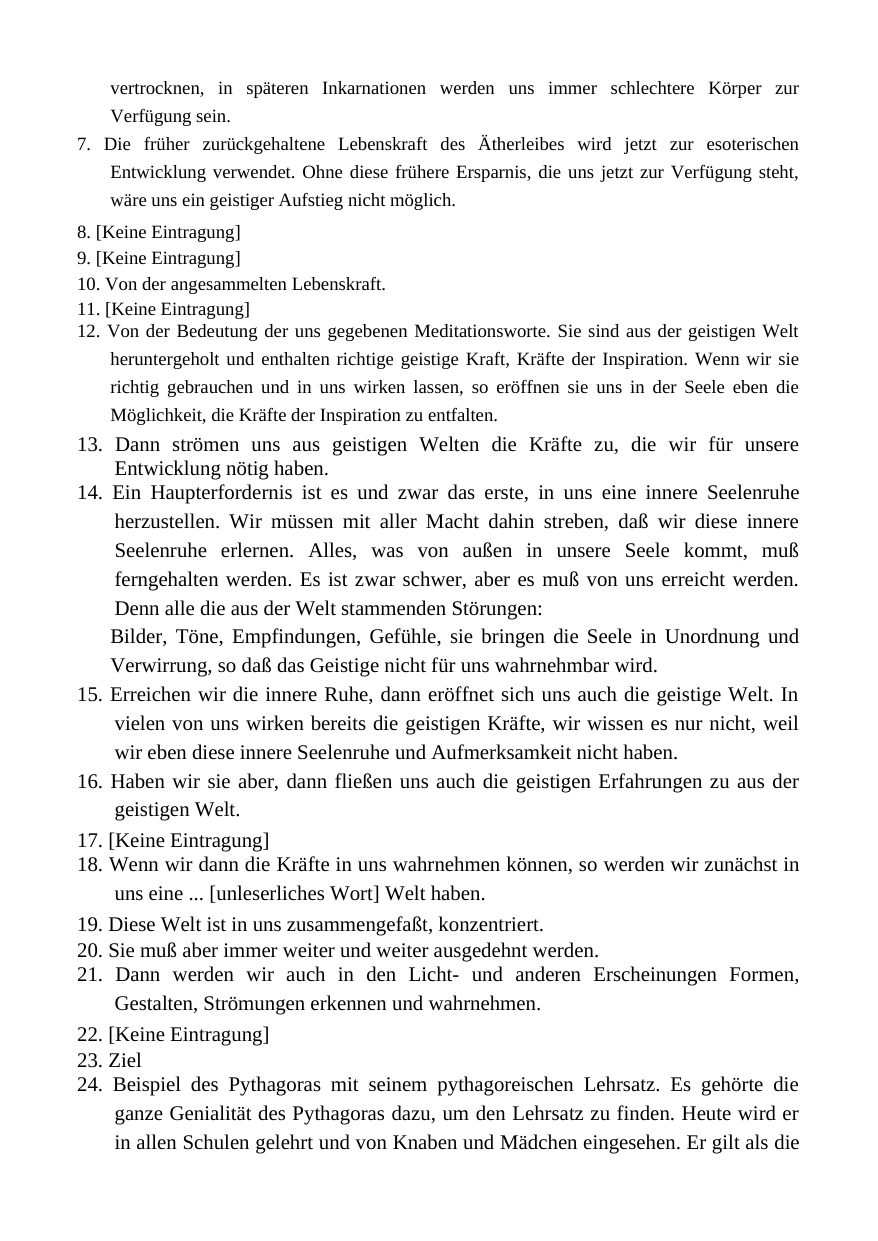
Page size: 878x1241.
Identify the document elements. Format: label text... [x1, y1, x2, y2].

text 24. Beispiel des Pythagoras mit seinem pythagoreischen Lehrsatz. Es gehörte die ganze Genialität des Pythagoras dazu, um den Lehrsatz zu finden. Heute wird er in allen Schulen gelehrt und von Knaben und Mädchen eingesehen. Er gilt als die [77, 1072, 800, 1154]
text 10. Von der angesammelten Lebenskraft. [77, 272, 800, 294]
text 16. Haben wir sie aber, dann fließen uns auch die geistigen Erfahrungen zu aus der geistigen Welt. [77, 768, 800, 821]
text 23. Ziel [77, 1048, 800, 1072]
text 22. [Keine Eintragung] [77, 1022, 800, 1046]
text 15. Erreichen wir die innere Ruhe, dann eröffnet sich uns auch die geistige Welt. In vielen von uns wirken bereits die geistigen Kräfte, wir wissen es nur nicht, weil wir eben diese innere Seelenruhe und Aufmerksamkeit nicht haben. [77, 682, 800, 764]
text 9. [Keine Eintragung] [77, 247, 800, 268]
text 20. Sie muß aber immer weiter und weiter ausgedehnt werden. [77, 938, 800, 962]
text 14. Ein Haupterfordernis ist es und zwar das erste, in uns eine innere Seelenruhe herzustellen. Wir müssen mit aller Macht dahin streben, daß wir diese innere Seelenruhe erlernen. Alles, was von außen in unsere Seele kommt, muß ferngehalten werden. Es ist zwar schwer, aber es muß von uns erreicht werden. Denn alle die aus der Welt stammenden Störungen: [77, 480, 800, 619]
text 18. Wenn wir dann die Kräfte in uns wahrnehmen können, so werden wir zunächst in uns eine ... [unleserliches Wort] Welt haben. [77, 852, 800, 905]
text Bilder, Töne, Empfindungen, Gefühle, sie bringen die Seele in Unordnung und Verwirrung, so daß das Geistige nicht für uns wahrnehmbar wird. [110, 624, 800, 677]
text 19. Diese Welt ist in uns zusammengefaßt, konzentriert. [77, 912, 800, 936]
text 11. [Keine Eintragung] [77, 298, 800, 320]
text vertrocknen, in späteren Inkarnationen werden uns immer schlechtere Körper zur Verfügung sein. [77, 77, 800, 126]
text 21. Dann werden wir auch in den Licht- und anderen Erscheinungen Formen, Gestalten, Strömungen erkennen und wahrnehmen. [77, 962, 800, 1015]
text 12. Von der Bedeutung der uns gegebenen Meditationsworte. Sie sind aus der geistigen Welt heruntergeholt und enthalten richtige geistige Kraft, Kräfte der Inspiration. Wenn wir sie richtig gebrauchen und in uns wirken lassen, so eröffnen sie uns in der Seele eben die Möglichkeit, die Kräfte der Inspiration zu entfalten. [77, 320, 800, 425]
text 8. [Keine Eintragung] [77, 221, 800, 243]
text 7. Die früher zurückgehaltene Lebenskraft des Ätherleibes wird jetzt zur esoterischen Entwicklung verwendet. Ohne diese frühere Ersparnis, die uns jetzt zur Verfügung steht, wäre uns ein geistiger Aufstieg nicht möglich. [77, 133, 800, 210]
text 13. Dann strömen uns aus geistigen Welten die Kräfte zu, die wir für unsere Entwicklung nötig haben. [77, 432, 800, 480]
text 17. [Keine Eintragung] [77, 828, 800, 852]
